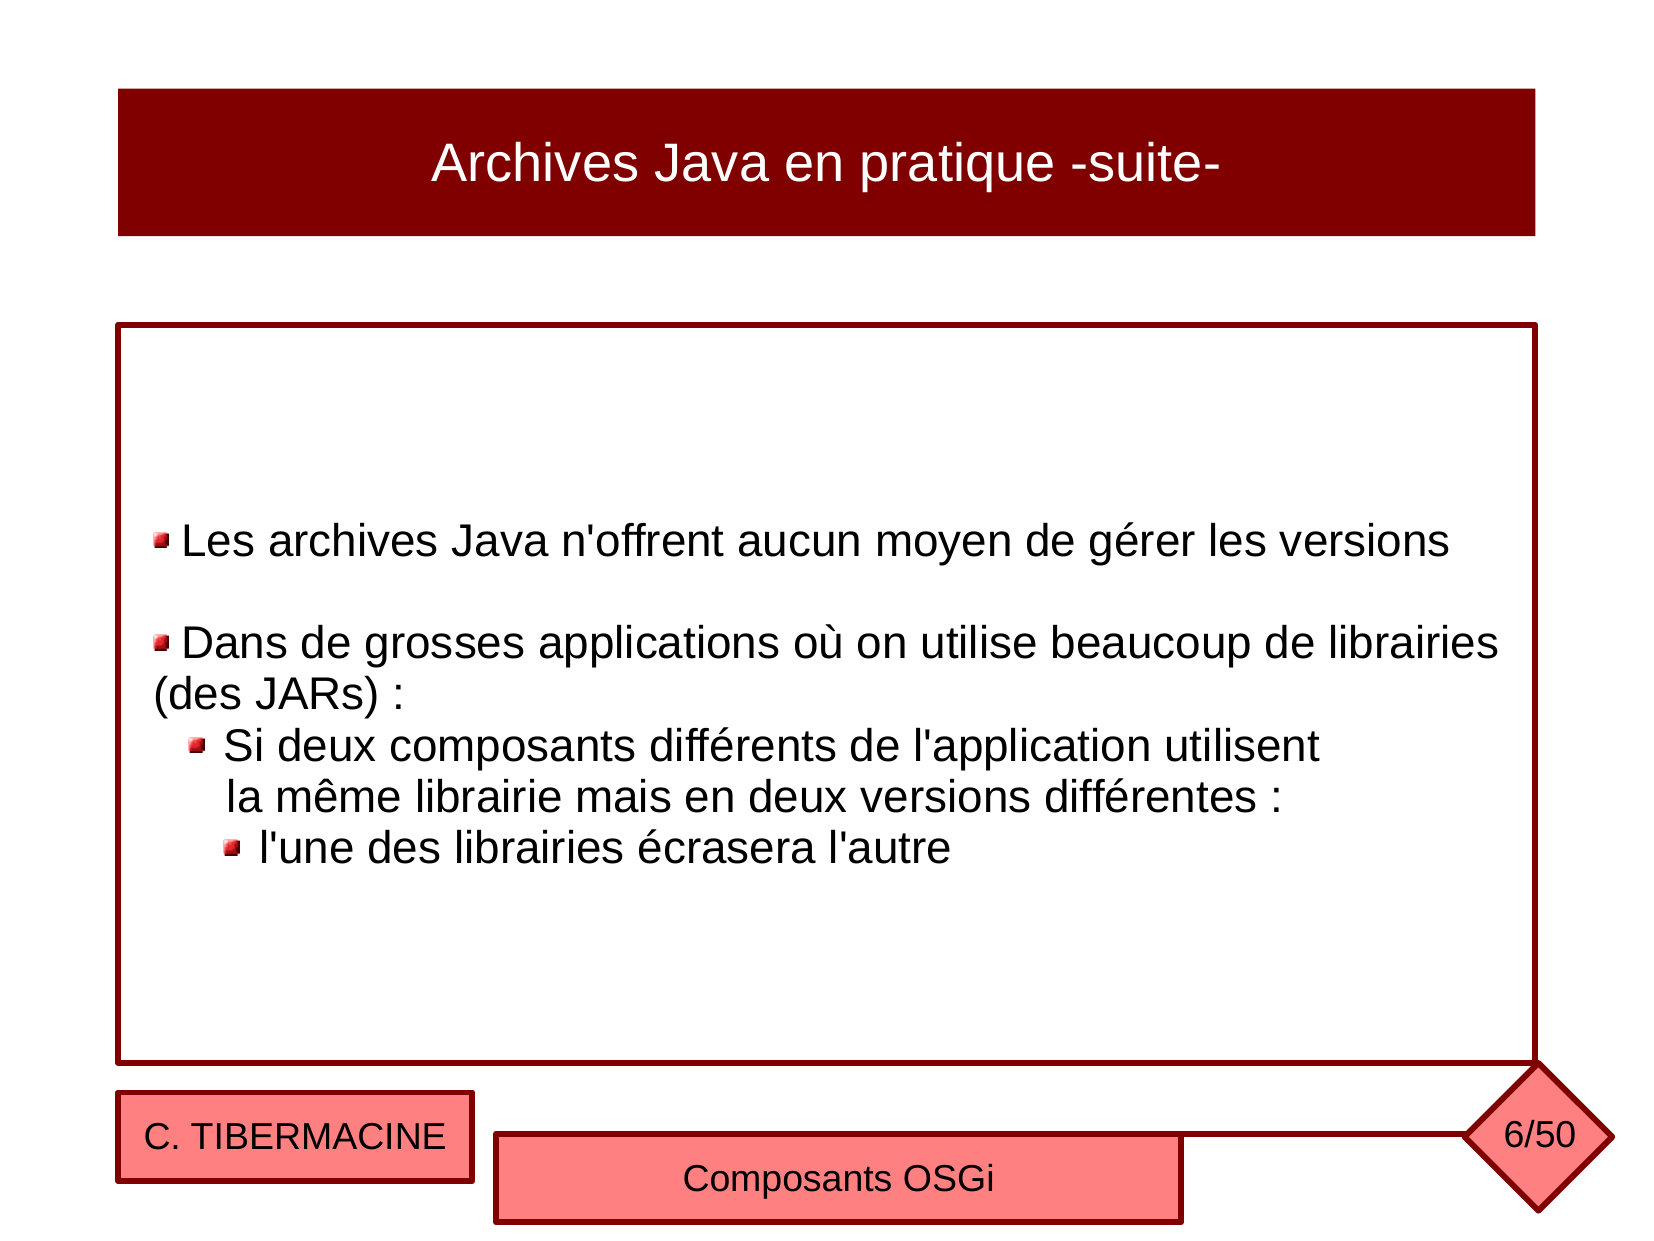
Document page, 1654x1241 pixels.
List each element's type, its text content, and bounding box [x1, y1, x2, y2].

picture [153, 532, 169, 548]
picture [223, 839, 240, 856]
text_box [1496, 1062, 1581, 1105]
text_box C. TIBERMACINE [118, 1092, 473, 1182]
text_box <number>/50 [1488, 1105, 1654, 1163]
text_box [1464, 1113, 1488, 1161]
text_box [1490, 1163, 1587, 1211]
text_box Archives Java en pratique -suite- [118, 88, 1536, 237]
text_box Les archives Java n'offrent aucun moyen de gérer les versions Dans de grosses applications où on utilise beaucoup de librairies (des JARs) : Si deux composants différents de l'application utilisent la même librairie mais en deux versions différentes : l'une des librairies écrasera l'autre [118, 324, 1536, 1063]
picture [153, 634, 169, 651]
picture [188, 737, 205, 753]
text_box Composants OSGi [496, 1133, 1182, 1223]
